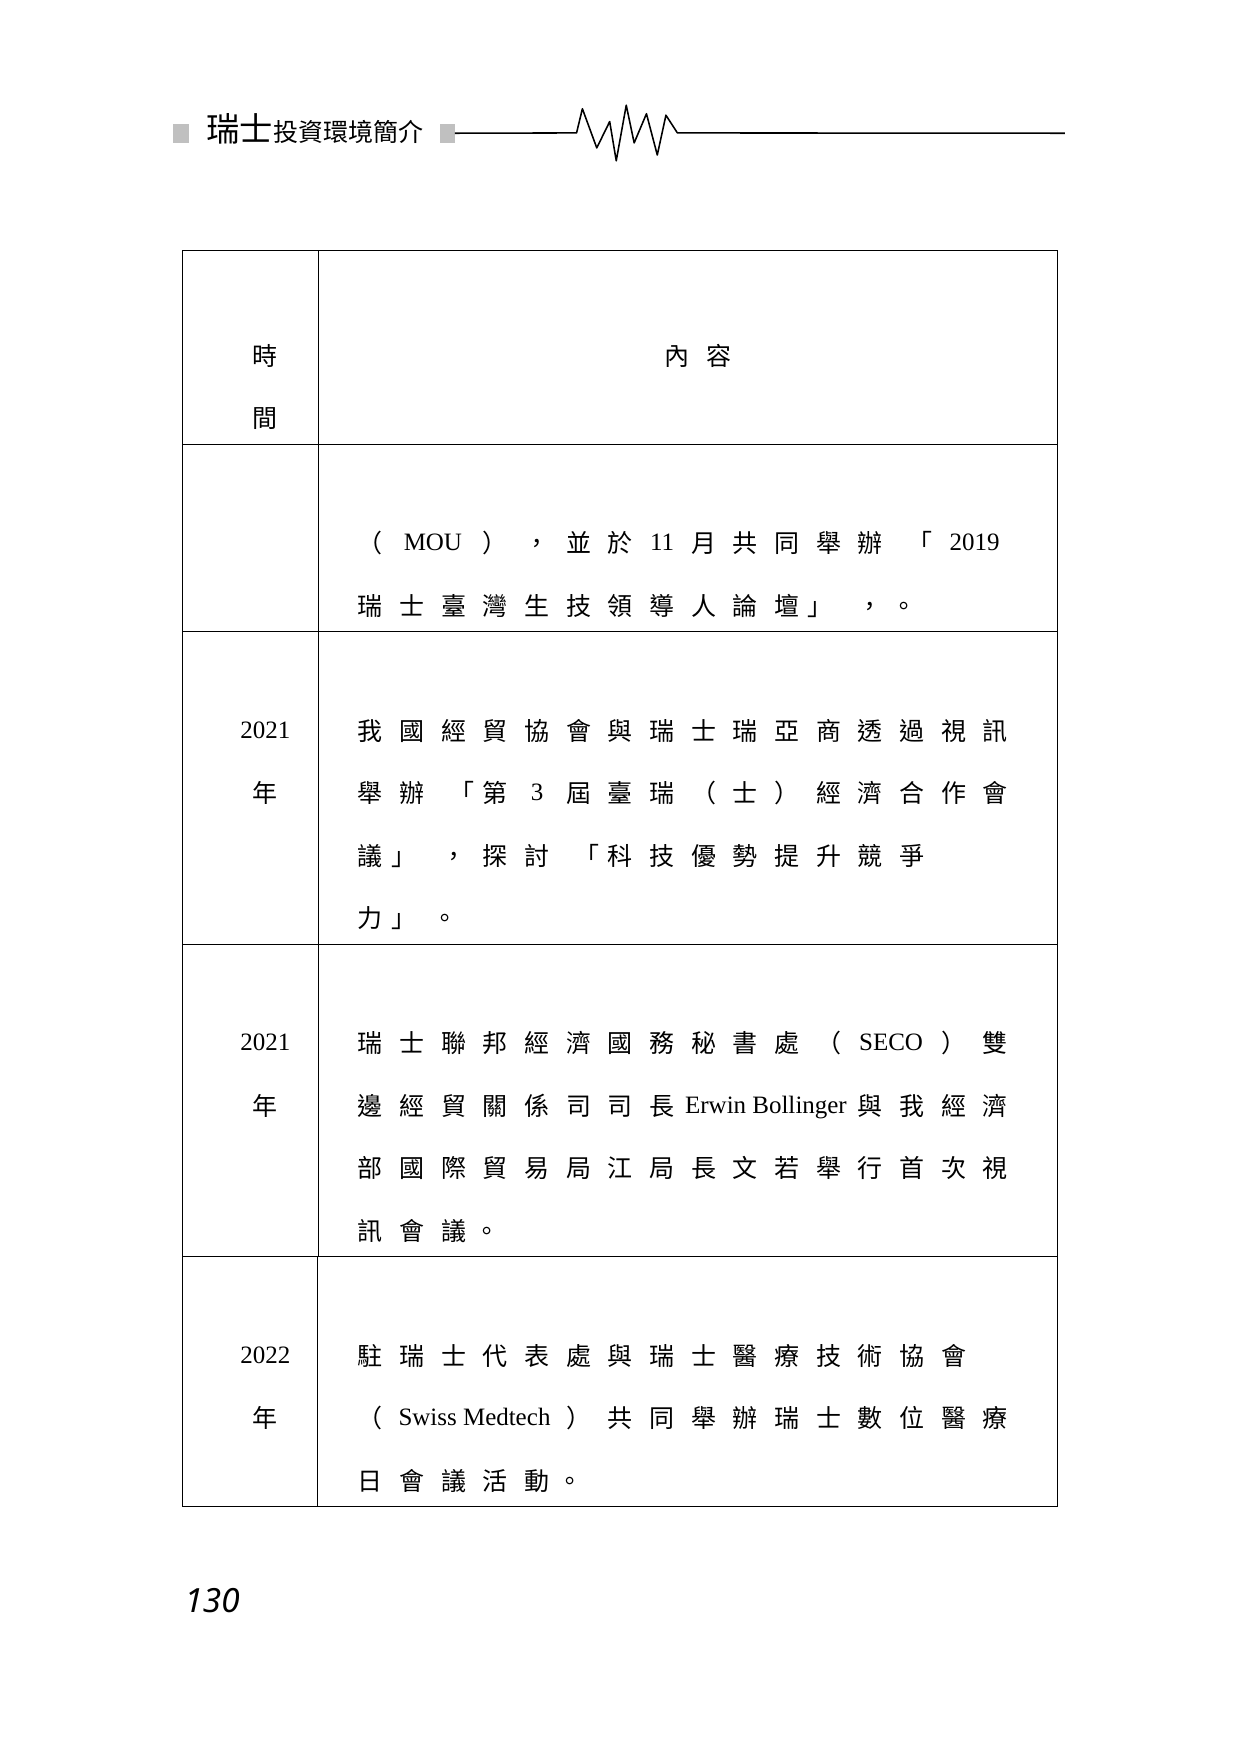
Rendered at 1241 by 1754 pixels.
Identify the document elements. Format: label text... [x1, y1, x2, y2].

table_header 內容 [319, 251, 1057, 444]
table_cell 2021年 [183, 945, 318, 1256]
table_cell 瑞士聯邦經濟國務秘書處（SECO）雙邊經貿關係司司長Erwin Bollinger與我經濟部國際貿易局江局長文若舉行首次視訊會議。 [319, 945, 1057, 1256]
table_cell 駐瑞士代表處與瑞士醫療技術協會（Swiss Medtech）共同舉辦瑞士數位醫療日會議活動。 [318, 1257, 1057, 1506]
table_cell （MOU），並於11月共同舉辦「2019瑞士臺灣生技領導人論壇」，。 [319, 445, 1057, 631]
table_cell [183, 445, 318, 631]
table_cell 2021年 [183, 632, 318, 944]
table_cell 我國經貿協會與瑞士瑞亞商透過視訊舉辦「第3屆臺瑞（士）經濟合作會議」，探討「科技優勢提升競爭力」。 [319, 632, 1057, 944]
table_header 時間 [183, 251, 318, 444]
table_cell 2022年 [183, 1257, 317, 1506]
